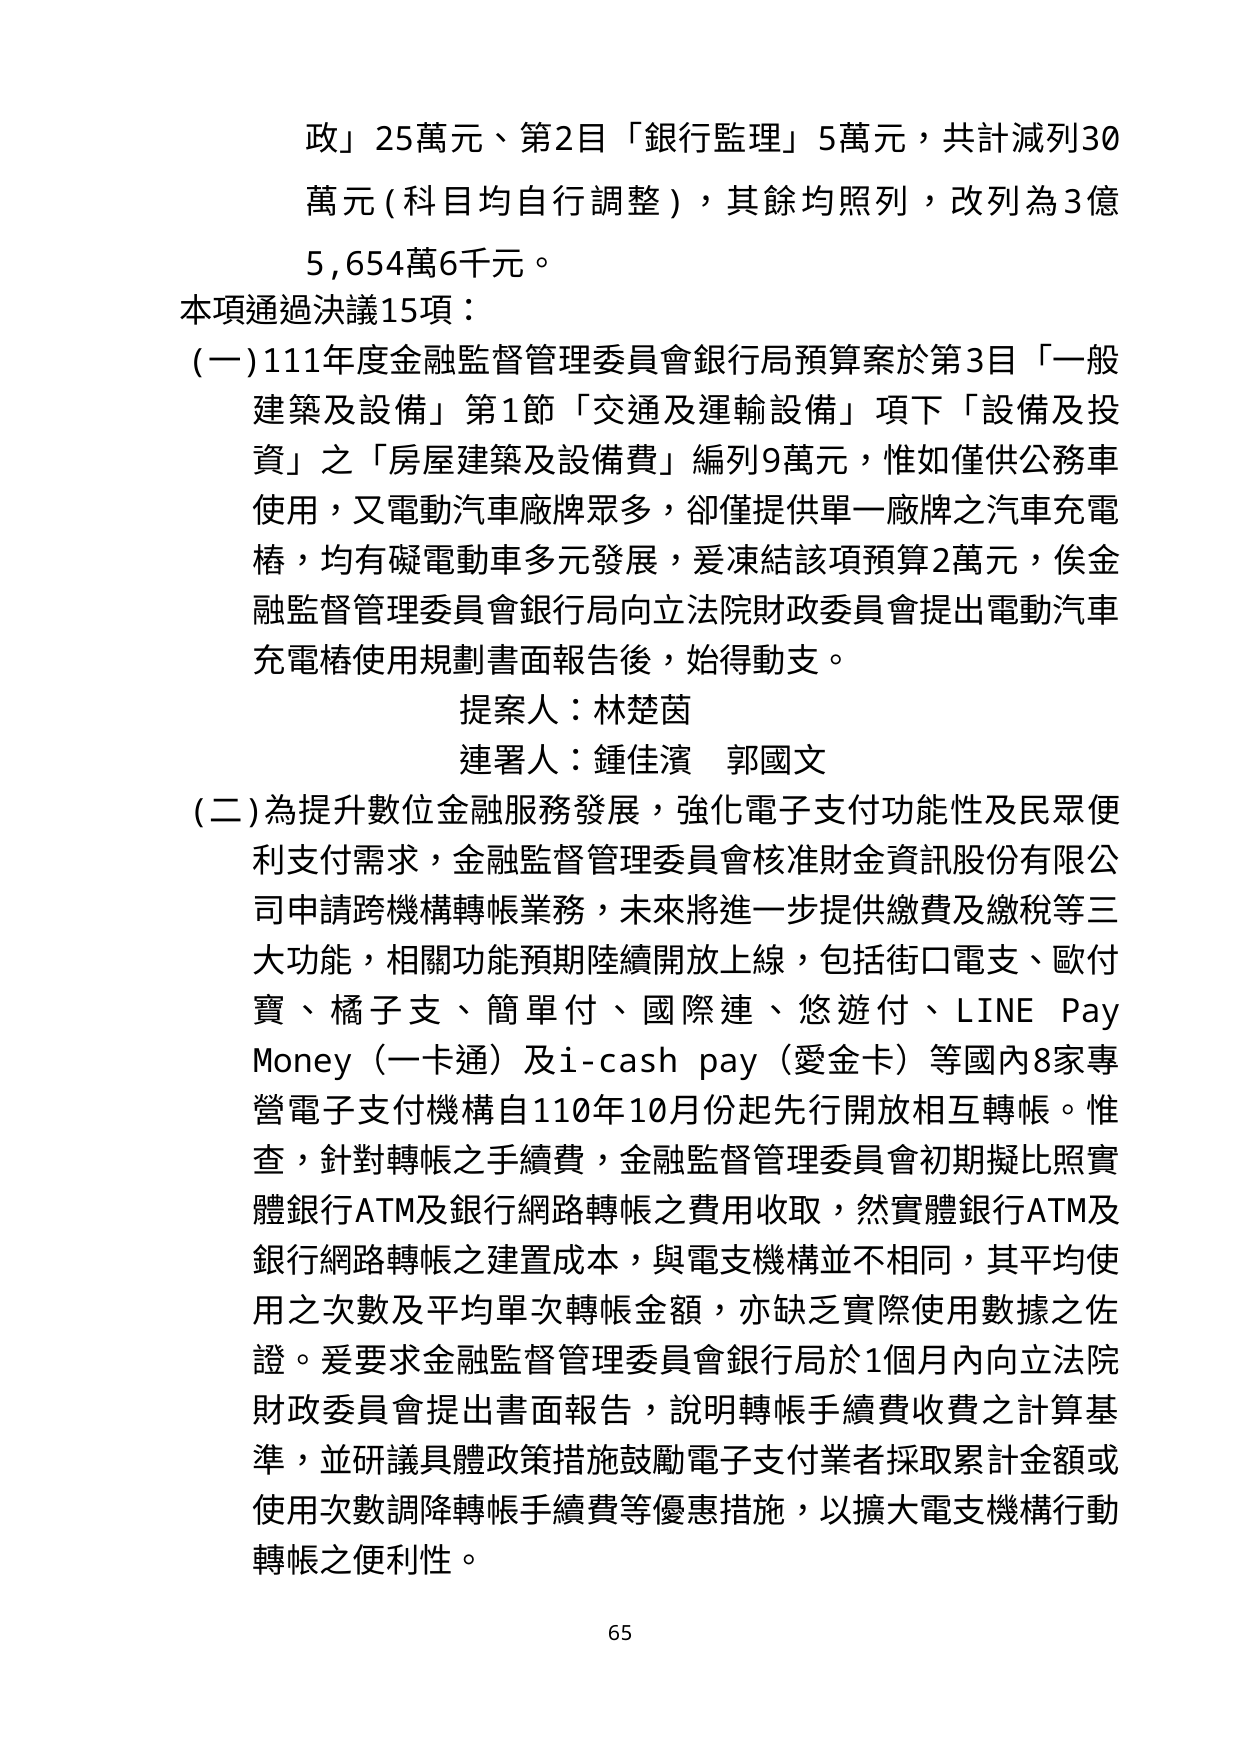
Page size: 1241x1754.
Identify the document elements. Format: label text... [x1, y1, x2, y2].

text 連署人：鍾佳濱 郭國文 [253, 732, 1120, 782]
text (二)為提升數位金融服務發展，強化電子支付功能性及民眾便利支付需求，金融監督管理委員會核准財金資訊股份有限公司申請跨機構轉帳業務，未來將進一步提供繳費及繳稅等三大功能，相關功能預期陸續開放上線，包括街口電支、歐付寶、橘子支、簡單付、國際連、悠遊付、LINE Pay Money（一卡通）及i-cash pay（愛金卡）等國內8家專營電子支付機構自110年10月份起先行開放相互轉帳。惟查，針對轉帳之手續費，金融監督管理委員會初期擬比照實體銀行ATM及銀行網路轉帳之費用收取，然實體銀行ATM及銀行網路轉帳之建置成本，與電支機構並不相同，其平均使用之次數及平均單次轉帳金額，亦缺乏實際使用數據之佐證。爰要求金融監督管理委員會銀行局於1個月內向立法院財政委員會提出書面報告，說明轉帳手續費收費之計算基準，並研議具體政策措施鼓勵電子支付業者採取累計金額或使用次數調降轉帳手續費等優惠措施，以擴大電支機構行動轉帳之便利性。 [120, 782, 1120, 1582]
text 提案人：林楚茵 [253, 682, 1120, 732]
text 政」25萬元、第2目「銀行監理」5萬元，共計減列30萬元(科目均自行調整)，其餘均照列，改列為3億5,654萬6千元。 [121, 94, 1120, 282]
text (一)111年度金融監督管理委員會銀行局預算案於第3目「一般建築及設備」第1節「交通及運輸設備」項下「設備及投資」之「房屋建築及設備費」編列9萬元，惟如僅供公務車使用，又電動汽車廠牌眾多，卻僅提供單一廠牌之汽車充電樁，均有礙電動車多元發展，爰凍結該項預算2萬元，俟金融監督管理委員會銀行局向立法院財政委員會提出電動汽車充電樁使用規劃書面報告後，始得動支。 [120, 332, 1120, 682]
text 本項通過決議15項： [179, 282, 1120, 332]
